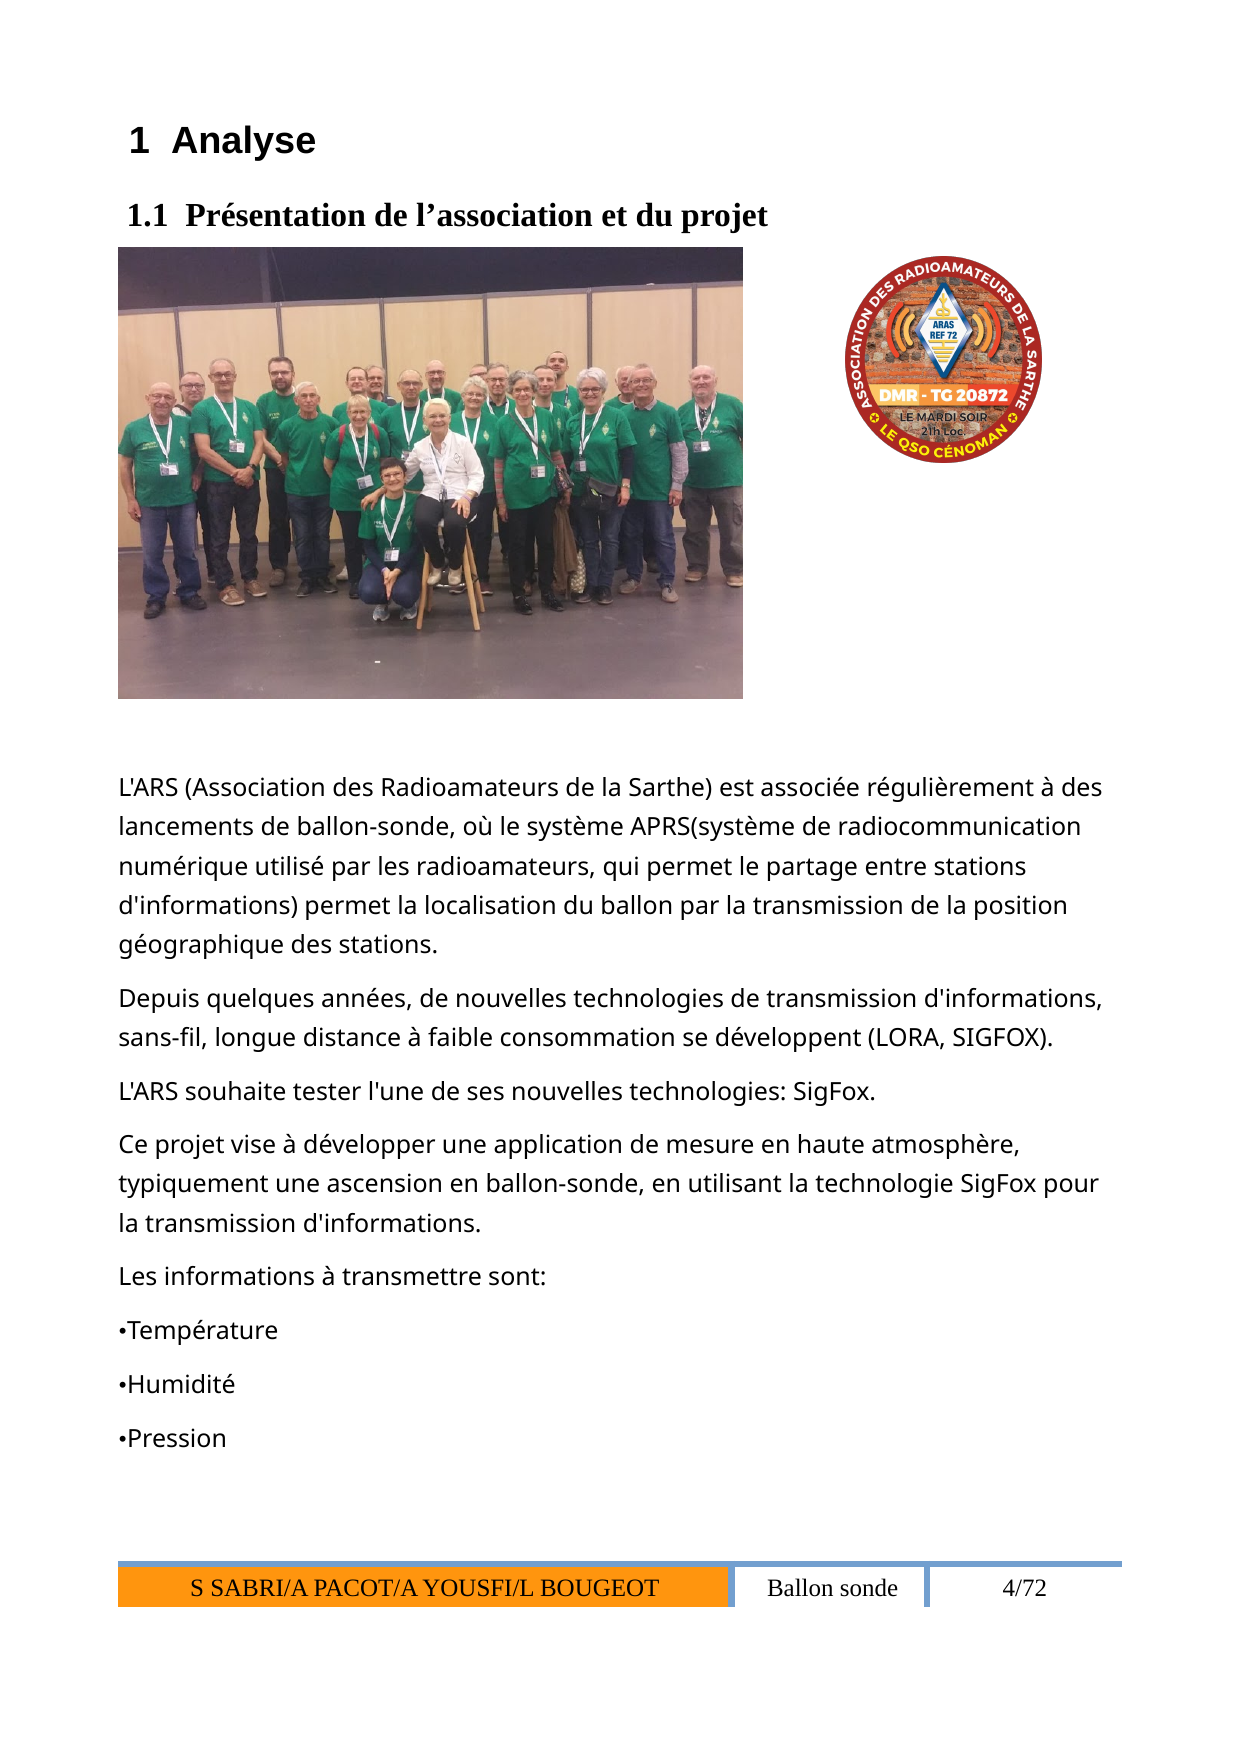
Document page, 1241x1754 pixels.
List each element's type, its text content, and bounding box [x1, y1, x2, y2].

text •Humidité [118, 1367, 1122, 1401]
text Les informations à transmettre sont: [118, 1259, 1122, 1293]
subtitle Présentation de l’association et du projet [118, 195, 1122, 234]
text L'ARS (Association des Radioamateurs de la Sarthe) est associée régulièrement à des lancements de ballon-sonde, où le système APRS(système de radiocommunication numérique utilisé par les radioamateurs, qui permet le partage entre stations d'informations) permet la localisation du ballon par la transmission de la position géographique des stations. [118, 770, 1122, 961]
picture [845, 256, 1042, 463]
text Ce projet vise à développer une application de mesure en haute atmosphère, typiquement une ascension en ballon-sonde, en utilisant la technologie SigFox pour la transmission d'informations. [118, 1127, 1122, 1239]
picture [118, 247, 743, 699]
text Depuis quelques années, de nouvelles technologies de transmission d'informations, sans-fil, longue distance à faible consommation se développent (LORA, SIGFOX). [118, 980, 1122, 1053]
text •Pression [118, 1420, 1122, 1454]
text •Température [118, 1313, 1122, 1347]
subtitle Analyse [118, 118, 1122, 162]
text L'ARS souhaite tester l'une de ses nouvelles technologies: SigFox. [118, 1073, 1122, 1107]
